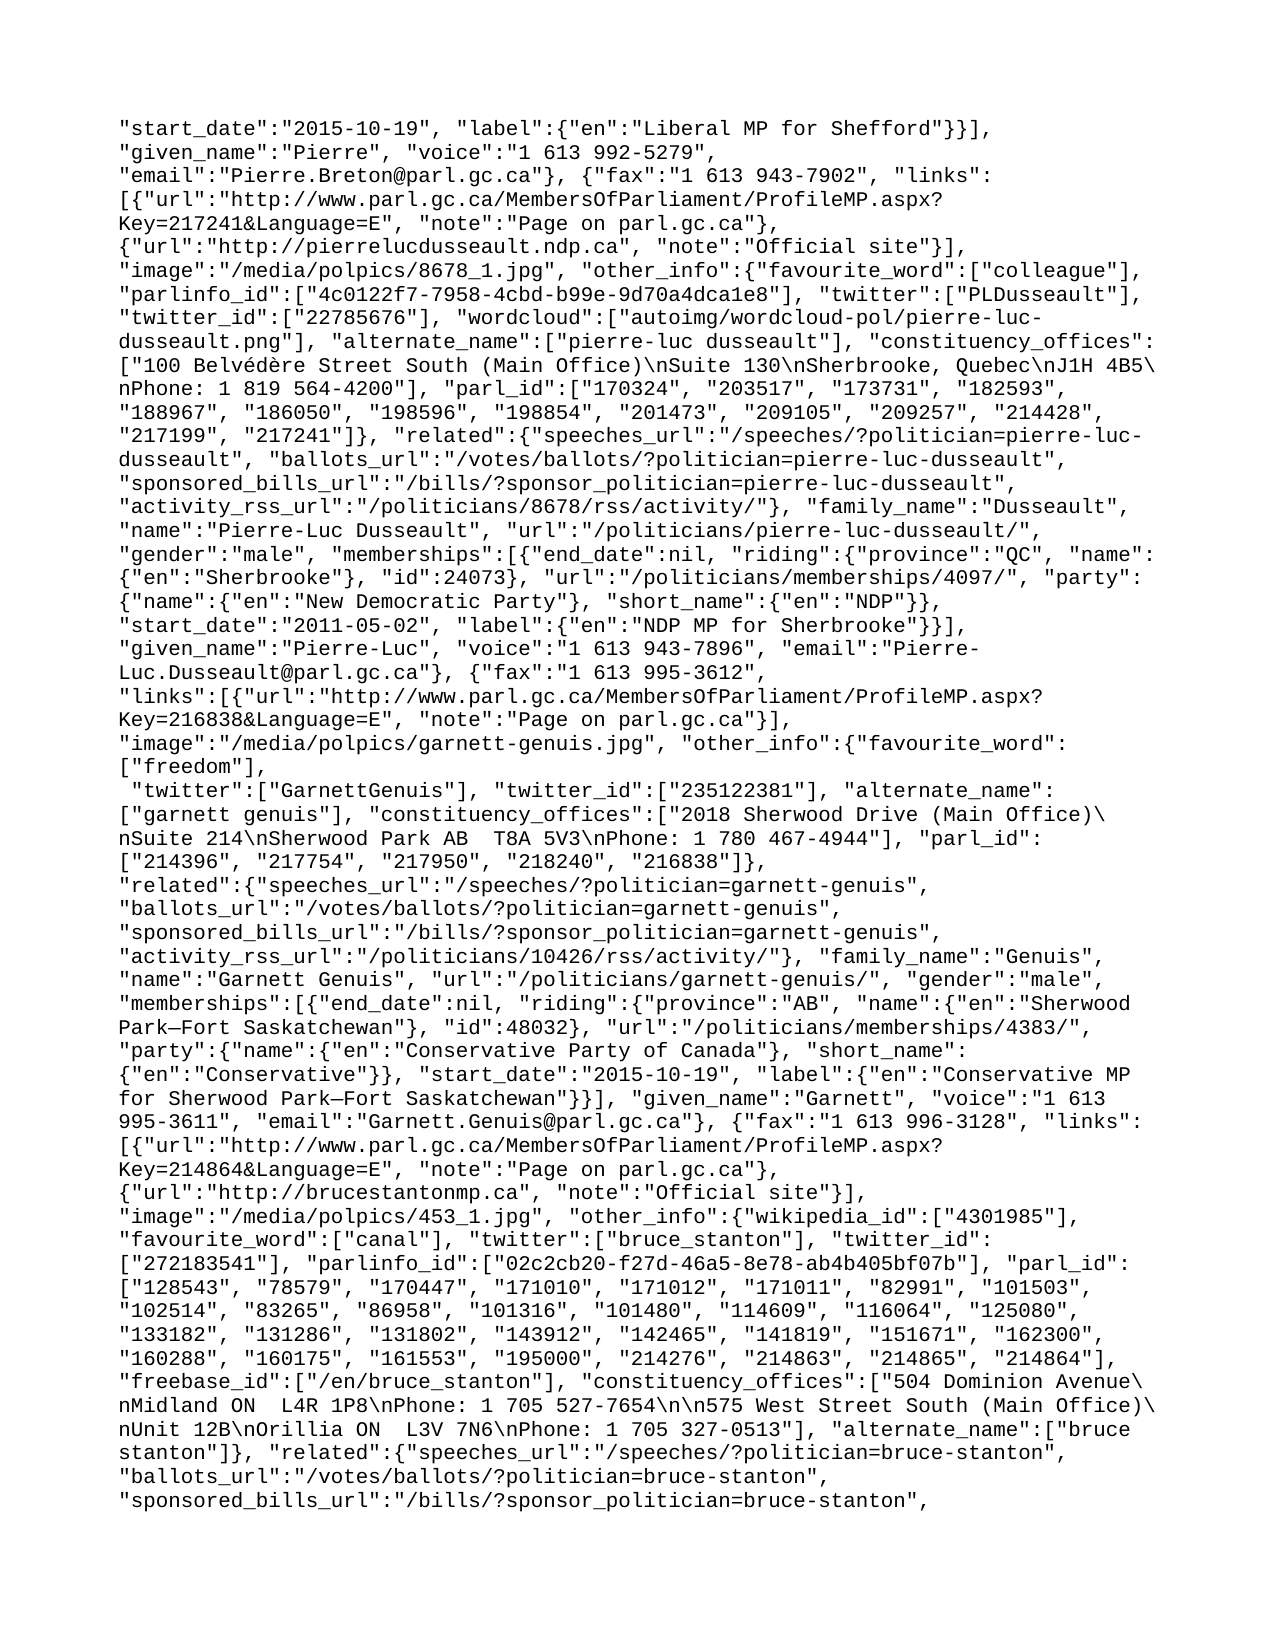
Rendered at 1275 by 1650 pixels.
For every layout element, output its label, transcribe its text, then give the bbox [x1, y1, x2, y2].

text "start_date":"2015-10-19", "label":{"en":"Liberal MP for Shefford"}}], "given_name":"Pierre", "voice":"1 613 992-5279", "email":"Pierre.Breton@parl.gc.ca"}, {"fax":"1 613 943-7902", "links":[{"url":"http://www.parl.gc.ca/MembersOfParliament/ProfileMP.aspx?Key=217241&Language=E", "note":"Page on parl.gc.ca"}, {"url":"http://pierrelucdusseault.ndp.ca", "note":"Official site"}], "image":"/media/polpics/8678_1.jpg", "other_info":{"favourite_word":["colleague"], "parlinfo_id":["4c0122f7-7958-4cbd-b99e-9d70a4dca1e8"], "twitter":["PLDusseault"], "twitter_id":["22785676"], "wordcloud":["autoimg/wordcloud-pol/pierre-luc-dusseault.png"], "alternate_name":["pierre-luc dusseault"], "constituency_offices":["100 Belvédère Street South (Main Office)\nSuite 130\nSherbrooke, Quebec\nJ1H 4B5\nPhone: 1 819 564-4200"], "parl_id":["170324", "203517", "173731", "182593", "188967", "186050", "198596", "198854", "201473", "209105", "209257", "214428", "217199", "217241"]}, "related":{"speeches_url":"/speeches/?politician=pierre-luc-dusseault", "ballots_url":"/votes/ballots/?politician=pierre-luc-dusseault", "sponsored_bills_url":"/bills/?sponsor_politician=pierre-luc-dusseault", "activity_rss_url":"/politicians/8678/rss/activity/"}, "family_name":"Dusseault", "name":"Pierre-Luc Dusseault", "url":"/politicians/pierre-luc-dusseault/", "gender":"male", "memberships":[{"end_date":nil, "riding":{"province":"QC", "name":{"en":"Sherbrooke"}, "id":24073}, "url":"/politicians/memberships/4097/", "party":{"name":{"en":"New Democratic Party"}, "short_name":{"en":"NDP"}}, "start_date":"2011-05-02", "label":{"en":"NDP MP for Sherbrooke"}}], "given_name":"Pierre-Luc", "voice":"1 613 943-7896", "email":"Pierre-Luc.Dusseault@parl.gc.ca"}, {"fax":"1 613 995-3612", "links":[{"url":"http://www.parl.gc.ca/MembersOfParliament/ProfileMP.aspx?Key=216838&Language=E", "note":"Page on parl.gc.ca"}], "image":"/media/polpics/garnett-genuis.jpg", "other_info":{"favourite_word":["freedom"], [118, 118, 1157, 780]
text "twitter":["GarnettGenuis"], "twitter_id":["235122381"], "alternate_name":["garnett genuis"], "constituency_offices":["2018 Sherwood Drive (Main Office)\nSuite 214\nSherwood Park AB T8A 5V3\nPhone: 1 780 467-4944"], "parl_id":["214396", "217754", "217950", "218240", "216838"]}, "related":{"speeches_url":"/speeches/?politician=garnett-genuis", "ballots_url":"/votes/ballots/?politician=garnett-genuis", "sponsored_bills_url":"/bills/?sponsor_politician=garnett-genuis", "activity_rss_url":"/politicians/10426/rss/activity/"}, "family_name":"Genuis", "name":"Garnett Genuis", "url":"/politicians/garnett-genuis/", "gender":"male", "memberships":[{"end_date":nil, "riding":{"province":"AB", "name":{"en":"Sherwood Park—Fort Saskatchewan"}, "id":48032}, "url":"/politicians/memberships/4383/", "party":{"name":{"en":"Conservative Party of Canada"}, "short_name":{"en":"Conservative"}}, "start_date":"2015-10-19", "label":{"en":"Conservative MP for Sherwood Park—Fort Saskatchewan"}}], "given_name":"Garnett", "voice":"1 613 995-3611", "email":"Garnett.Genuis@parl.gc.ca"}, {"fax":"1 613 996-3128", "links":[{"url":"http://www.parl.gc.ca/MembersOfParliament/ProfileMP.aspx?Key=214864&Language=E", "note":"Page on parl.gc.ca"}, {"url":"http://brucestantonmp.ca", "note":"Official site"}], "image":"/media/polpics/453_1.jpg", "other_info":{"wikipedia_id":["4301985"], "favourite_word":["canal"], "twitter":["bruce_stanton"], "twitter_id":["272183541"], "parlinfo_id":["02c2cb20-f27d-46a5-8e78-ab4b405bf07b"], "parl_id":["128543", "78579", "170447", "171010", "171012", "171011", "82991", "101503", "102514", "83265", "86958", "101316", "101480", "114609", "116064", "125080", "133182", "131286", "131802", "143912", "142465", "141819", "151671", "162300", "160288", "160175", "161553", "195000", "214276", "214863", "214865", "214864"], "freebase_id":["/en/bruce_stanton"], "constituency_offices":["504 Dominion Avenue\nMidland ON L4R 1P8\nPhone: 1 705 527-7654\n\n575 West Street South (Main Office)\nUnit 12B\nOrillia ON L3V 7N6\nPhone: 1 705 327-0513"], "alternate_name":["bruce stanton"]}, "related":{"speeches_url":"/speeches/?politician=bruce-stanton", "ballots_url":"/votes/ballots/?politician=bruce-stanton", "sponsored_bills_url":"/bills/?sponsor_politician=bruce-stanton", [118, 780, 1157, 1513]
